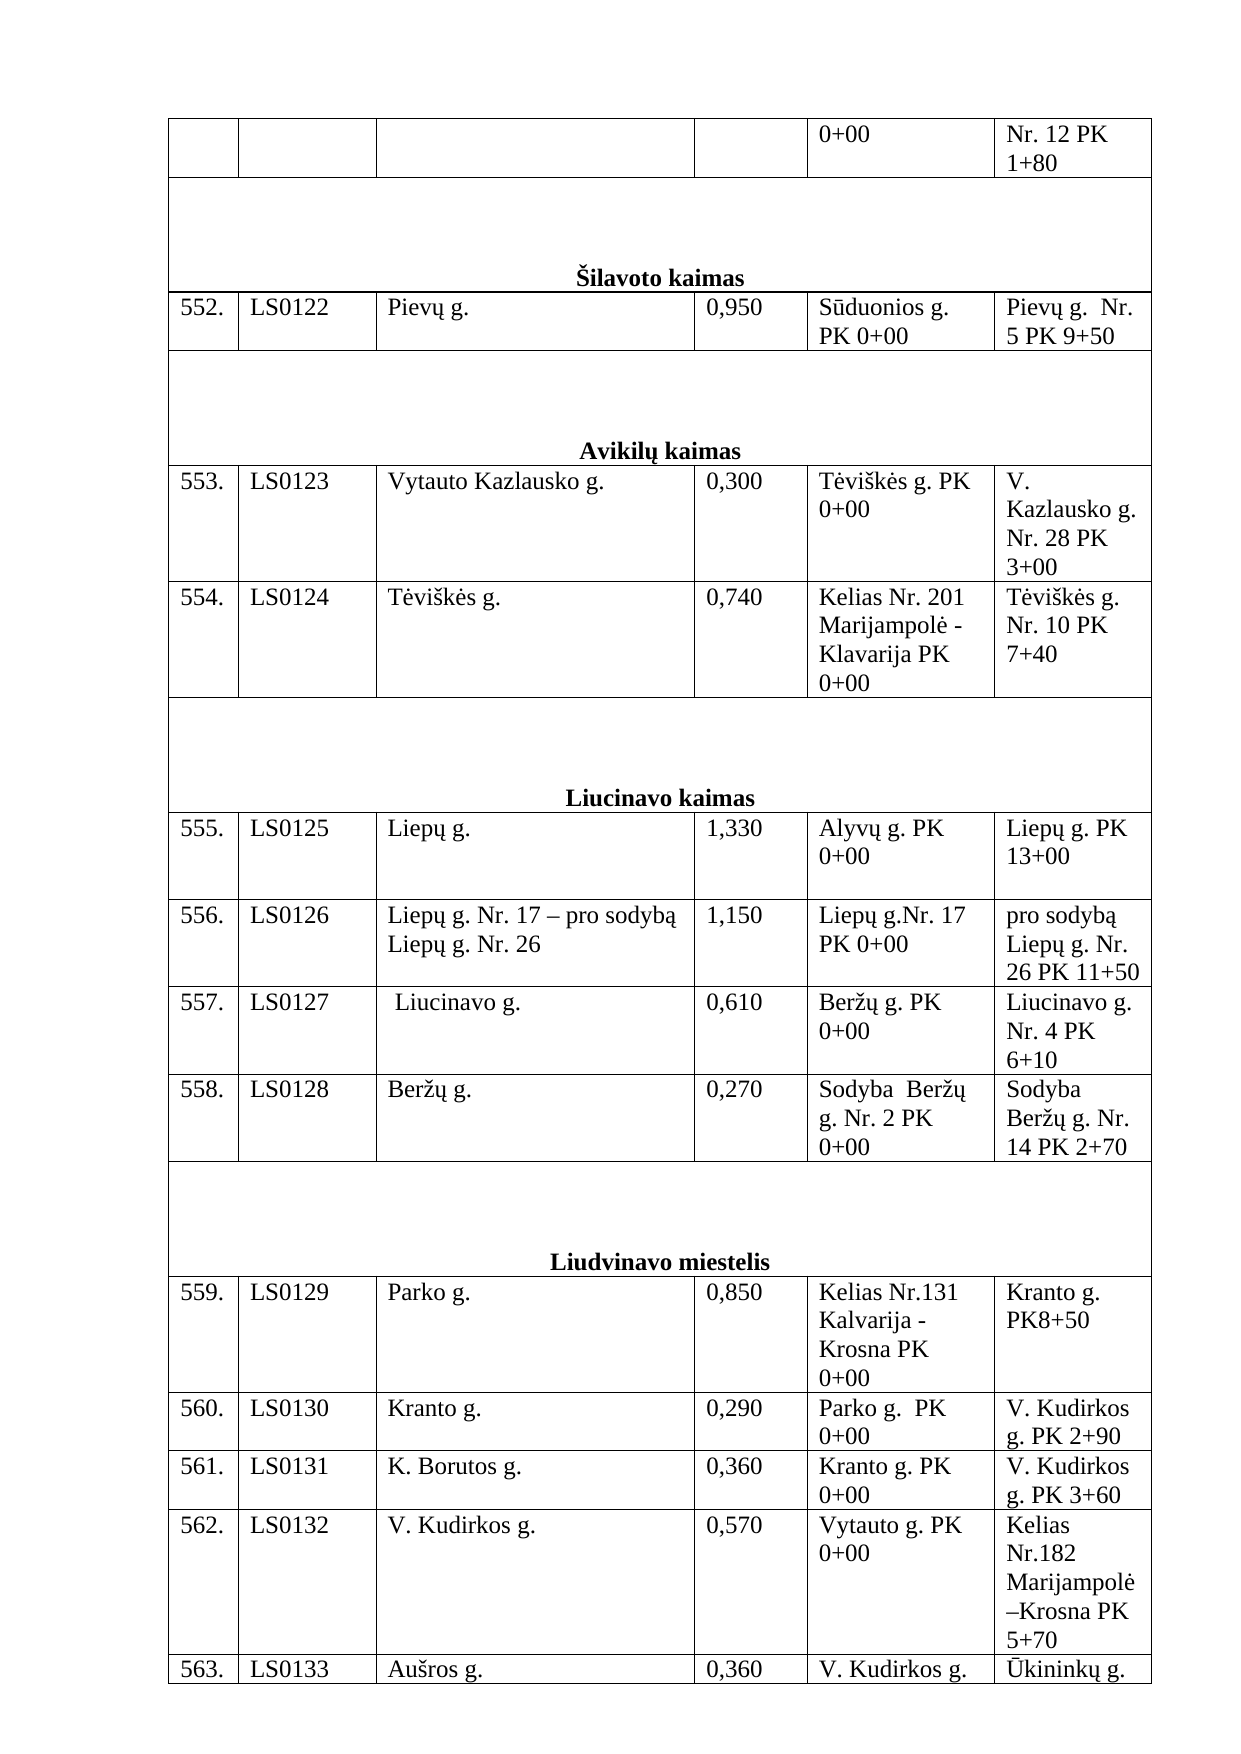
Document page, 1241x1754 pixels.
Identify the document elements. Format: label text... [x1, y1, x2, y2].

table_cell Tėviškės g. [377, 582, 694, 697]
table_cell 563. [169, 1655, 238, 1683]
table_cell Avikilų kaimas [169, 351, 1151, 465]
table_cell 1,150 [695, 900, 807, 986]
table_cell [695, 119, 807, 177]
table_cell 556. [169, 900, 238, 986]
table_cell LS0126 [239, 900, 376, 986]
table_cell 562. [169, 1510, 238, 1653]
table_cell 0,270 [695, 1075, 807, 1161]
table_cell Kelias Nr.131 Kalvarija - Krosna PK 0+00 [808, 1277, 994, 1392]
table_cell Parko g. PK 0+00 [808, 1393, 994, 1450]
table_cell [377, 119, 694, 177]
table_cell Pievų g. [377, 293, 694, 350]
table_cell V. Kudirkos g. PK 3+60 [995, 1451, 1151, 1509]
table_cell [169, 119, 238, 177]
table_cell Nr. 12 PK 1+80 [995, 119, 1151, 177]
table_cell Sodyba Beržų g. Nr. 2 PK 0+00 [808, 1075, 994, 1161]
table_cell 0+00 [808, 119, 994, 177]
table_cell 1,330 [695, 813, 807, 899]
table_cell Parko g. [377, 1277, 694, 1392]
table_cell Aušros g. [377, 1655, 694, 1683]
table_cell Ūkininkų g. [995, 1655, 1151, 1683]
table_cell Alyvų g. PK 0+00 [808, 813, 994, 899]
table_cell LS0130 [239, 1393, 376, 1450]
table_cell 555. [169, 813, 238, 899]
table_cell Vytauto Kazlausko g. [377, 466, 694, 581]
table_cell 561. [169, 1451, 238, 1509]
table_cell 0,610 [695, 987, 807, 1073]
table_cell V. Kudirkos g. PK 2+90 [995, 1393, 1151, 1450]
table_cell Liepų g. PK 13+00 [995, 813, 1151, 899]
table_cell Liepų g.Nr. 17 PK 0+00 [808, 900, 994, 986]
table_cell 0,360 [695, 1451, 807, 1509]
table_cell 0,850 [695, 1277, 807, 1392]
table_cell 0,570 [695, 1510, 807, 1653]
table_cell Šilavoto kaimas [169, 178, 1151, 291]
table_cell [239, 119, 376, 177]
table_cell LS0129 [239, 1277, 376, 1392]
table_cell V. Kazlausko g. Nr. 28 PK 3+00 [995, 466, 1151, 581]
table_cell Liepų g. [377, 813, 694, 899]
table_cell Kranto g. [377, 1393, 694, 1450]
table_cell 0,360 [695, 1655, 807, 1683]
table_cell Kelias Nr. 201 Marijampolė - Klavarija PK 0+00 [808, 582, 994, 697]
table_cell 0,740 [695, 582, 807, 697]
table_cell Kelias Nr.182 Marijampolė –Krosna PK 5+70 [995, 1510, 1151, 1653]
table_cell V. Kudirkos g. [377, 1510, 694, 1653]
table_cell Liucinavo kaimas [169, 698, 1151, 812]
table_cell LS0127 [239, 987, 376, 1073]
table_cell LS0133 [239, 1655, 376, 1683]
table_cell K. Borutos g. [377, 1451, 694, 1509]
table_cell 553. [169, 466, 238, 581]
table_cell Liucinavo g. [377, 987, 694, 1073]
table_cell LS0123 [239, 466, 376, 581]
table_cell Sūduonios g. PK 0+00 [808, 293, 994, 350]
table_cell 552. [169, 293, 238, 350]
table_cell Vytauto g. PK 0+00 [808, 1510, 994, 1653]
table_cell Tėviškės g. Nr. 10 PK 7+40 [995, 582, 1151, 697]
table_cell Beržų g. PK 0+00 [808, 987, 994, 1073]
table_cell LS0122 [239, 293, 376, 350]
table_cell V. Kudirkos g. [808, 1655, 994, 1683]
table_cell LS0132 [239, 1510, 376, 1653]
table_cell 0,290 [695, 1393, 807, 1450]
table_cell 557. [169, 987, 238, 1073]
table_cell LS0128 [239, 1075, 376, 1161]
table_cell 560. [169, 1393, 238, 1450]
table_cell Sodyba Beržų g. Nr. 14 PK 2+70 [995, 1075, 1151, 1161]
table_cell 0,950 [695, 293, 807, 350]
table_cell Liepų g. Nr. 17 – pro sodybą Liepų g. Nr. 26 [377, 900, 694, 986]
table_cell 554. [169, 582, 238, 697]
table_cell Beržų g. [377, 1075, 694, 1161]
table_cell Liudvinavo miestelis [169, 1162, 1151, 1276]
table_cell Kranto g. PK8+50 [995, 1277, 1151, 1392]
table_cell Kranto g. PK 0+00 [808, 1451, 994, 1509]
table_cell 559. [169, 1277, 238, 1392]
table_cell Pievų g. Nr. 5 PK 9+50 [995, 293, 1151, 350]
table_cell 558. [169, 1075, 238, 1161]
table_cell pro sodybą Liepų g. Nr. 26 PK 11+50 [995, 900, 1151, 986]
table_cell Tėviškės g. PK 0+00 [808, 466, 994, 581]
table_cell 0,300 [695, 466, 807, 581]
table_cell LS0124 [239, 582, 376, 697]
table_cell LS0131 [239, 1451, 376, 1509]
table_cell LS0125 [239, 813, 376, 899]
table_cell Liucinavo g. Nr. 4 PK 6+10 [995, 987, 1151, 1073]
